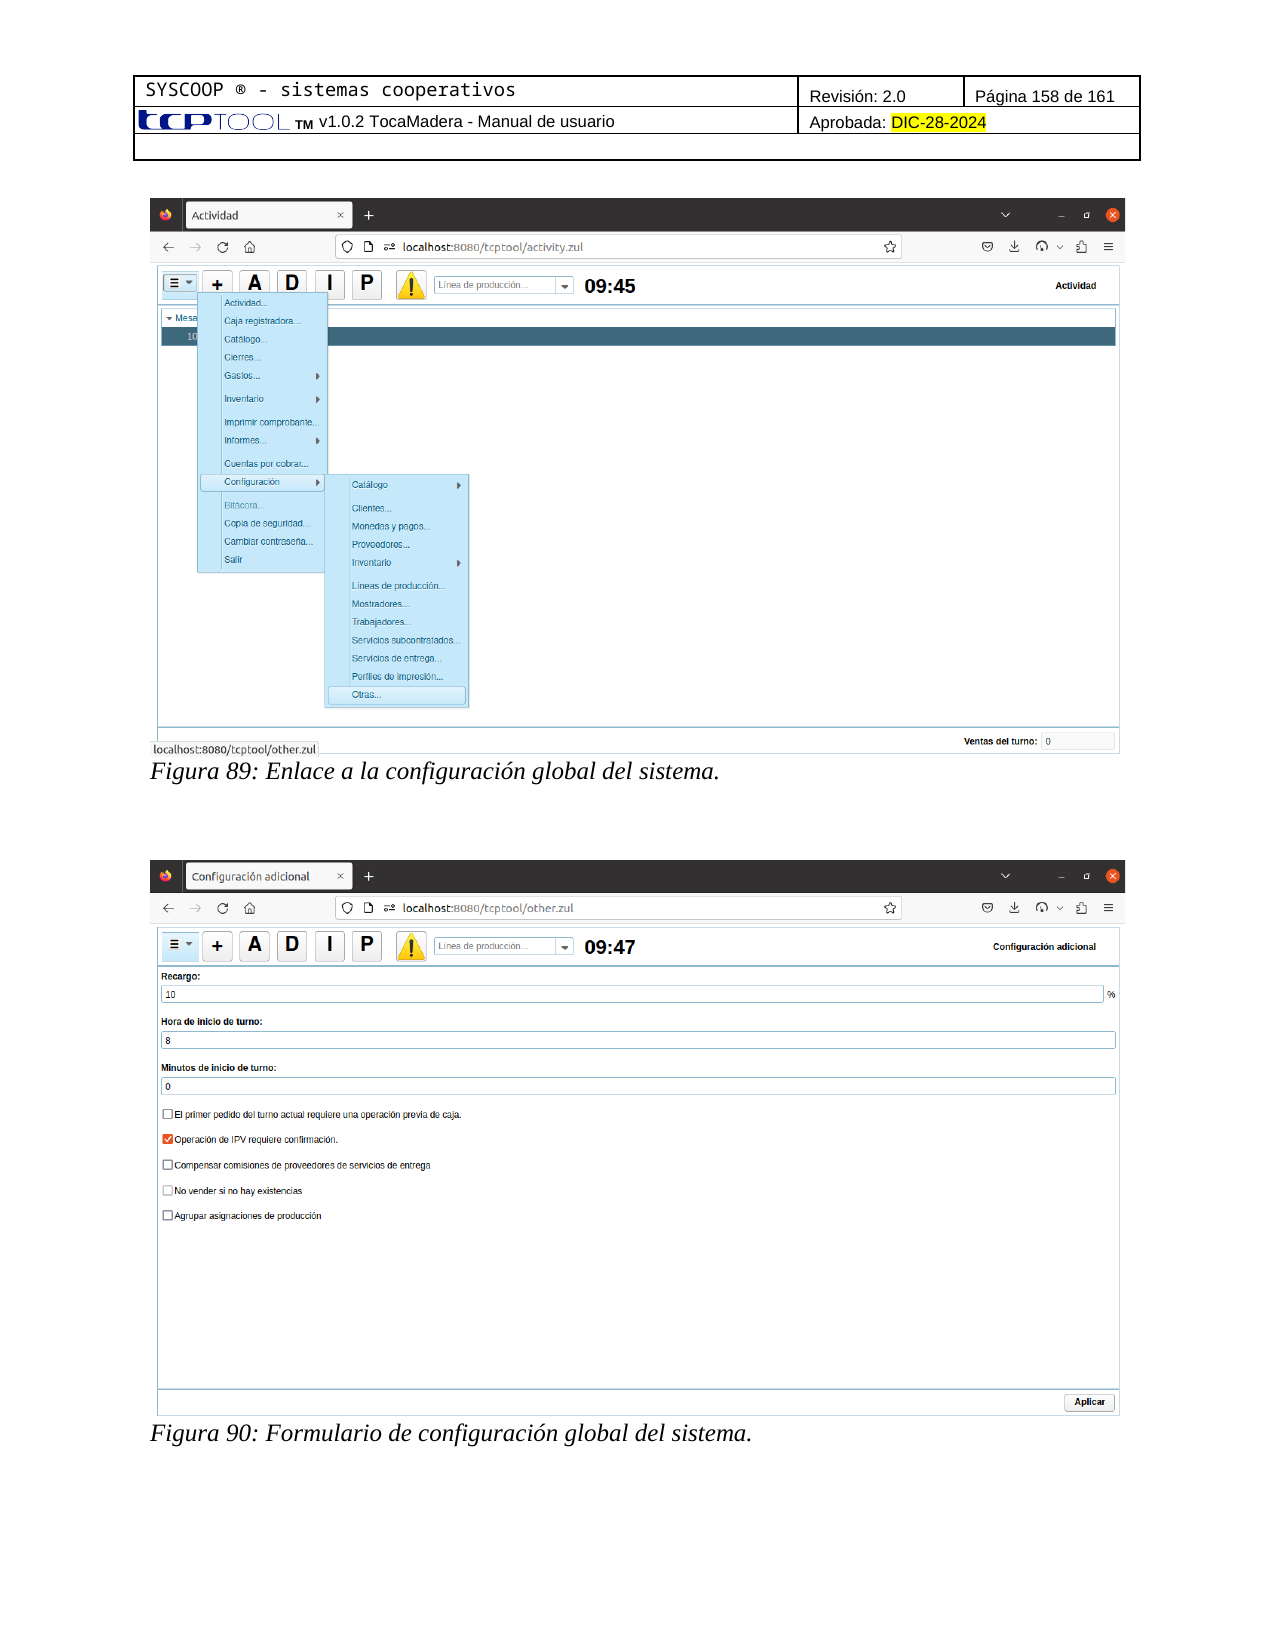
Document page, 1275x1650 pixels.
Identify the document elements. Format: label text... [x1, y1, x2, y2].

text Figura 89: Enlace a la configuración global del sistema. [150, 757, 1125, 785]
picture [150, 198, 1125, 757]
picture [138, 110, 290, 130]
picture [150, 860, 1125, 1419]
text Figura 90: Formulario de configuración global del sistema. [150, 1419, 1125, 1447]
